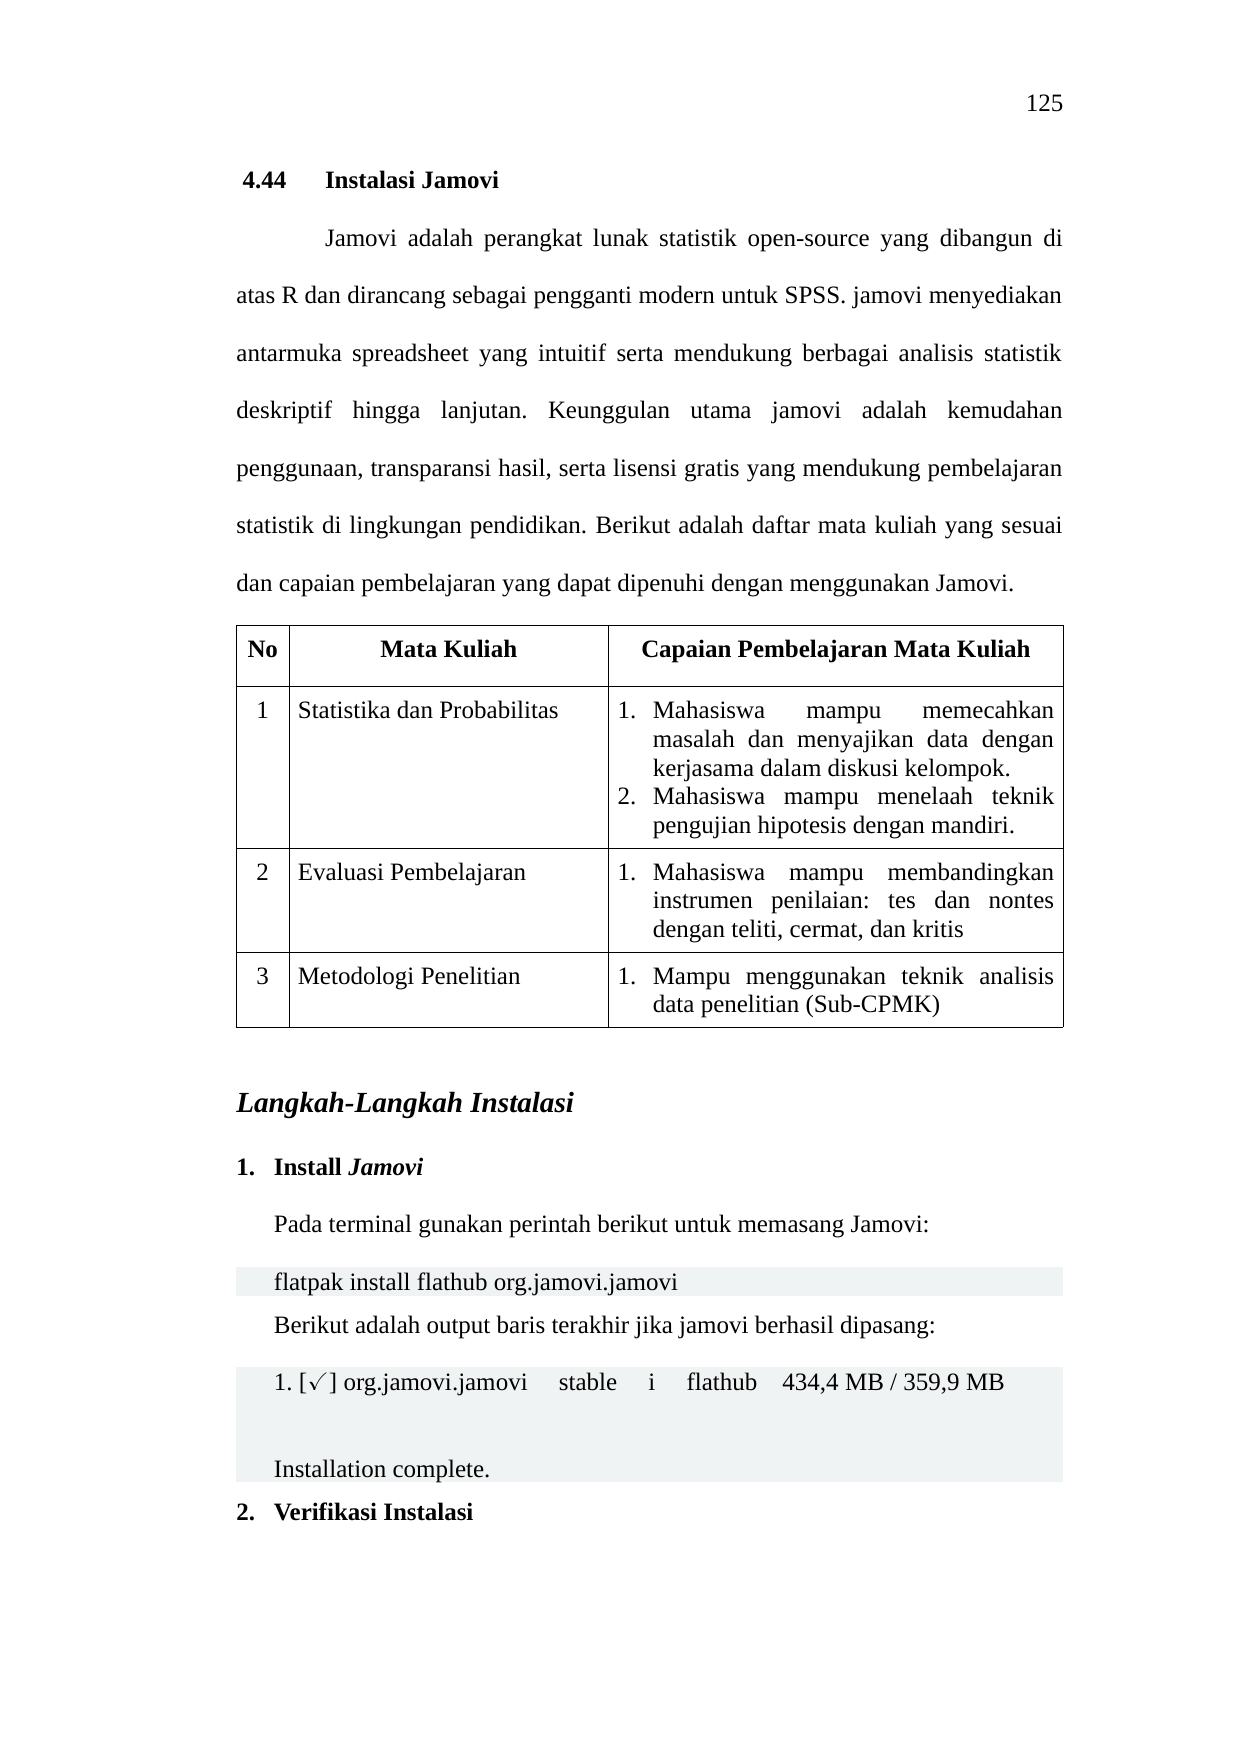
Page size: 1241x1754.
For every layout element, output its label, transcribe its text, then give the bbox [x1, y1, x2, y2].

list Installation complete. [236, 1454, 1063, 1482]
table_cell Mampu menggunakan teknik analisis data penelitian (Sub-CPMK) [609, 953, 1063, 1027]
table_header Capaian Pembelajaran Mata Kuliah [609, 626, 1063, 686]
subtitle Instalasi Jamovi [236, 165, 1063, 194]
table_cell Metodologi Penelitian [290, 953, 608, 1027]
list 1. [✓] org.jamovi.jamovi stable i flathub 434,4 MB / 359,9 MB [236, 1367, 1063, 1396]
table_cell 1 [237, 687, 289, 848]
table_cell Statistika dan Probabilitas [290, 687, 608, 848]
list Install Jamovi [236, 1152, 1063, 1181]
table_header No [237, 626, 289, 686]
list Pada terminal gunakan perintah berikut untuk memasang Jamovi: [236, 1209, 1063, 1238]
table_cell Mahasiswa mampu memecahkan masalah dan menyajikan data dengan kerjasama dalam diskusi kelompok. Mahasiswa mampu menelaah teknik pengujian hipotesis dengan mandiri. [609, 687, 1063, 848]
list flatpak install flathub org.jamovi.jamovi [236, 1267, 1063, 1296]
list Verifikasi Instalasi [236, 1497, 1063, 1526]
table_cell 2 [237, 849, 289, 952]
table_cell Evaluasi Pembelajaran [290, 849, 608, 952]
list Berikut adalah output baris terakhir jika jamovi berhasil dipasang: [236, 1310, 1063, 1339]
text Langkah-Langkah Instalasi [236, 1085, 1063, 1118]
table_header Mata Kuliah [290, 626, 608, 686]
text Jamovi adalah perangkat lunak statistik open-source yang dibangun di atas R dan dirancang sebagai pengganti modern untuk SPSS. jamovi menyediakan antarmuka spreadsheet yang intuitif serta mendukung berbagai analisis statistik deskriptif hingga lanjutan. Keunggulan utama jamovi adalah kemudahan penggunaan, transparansi hasil, serta lisensi gratis yang mendukung pembelajaran statistik di lingkungan pendidikan. Berikut adalah daftar mata kuliah yang sesuai dan capaian pembelajaran yang dapat dipenuhi dengan menggunakan Jamovi. [236, 223, 1063, 597]
table_cell Mahasiswa mampu membandingkan instrumen penilaian: tes dan nontes dengan teliti, cermat, dan kritis [609, 849, 1063, 952]
table_cell 3 [237, 953, 289, 1027]
